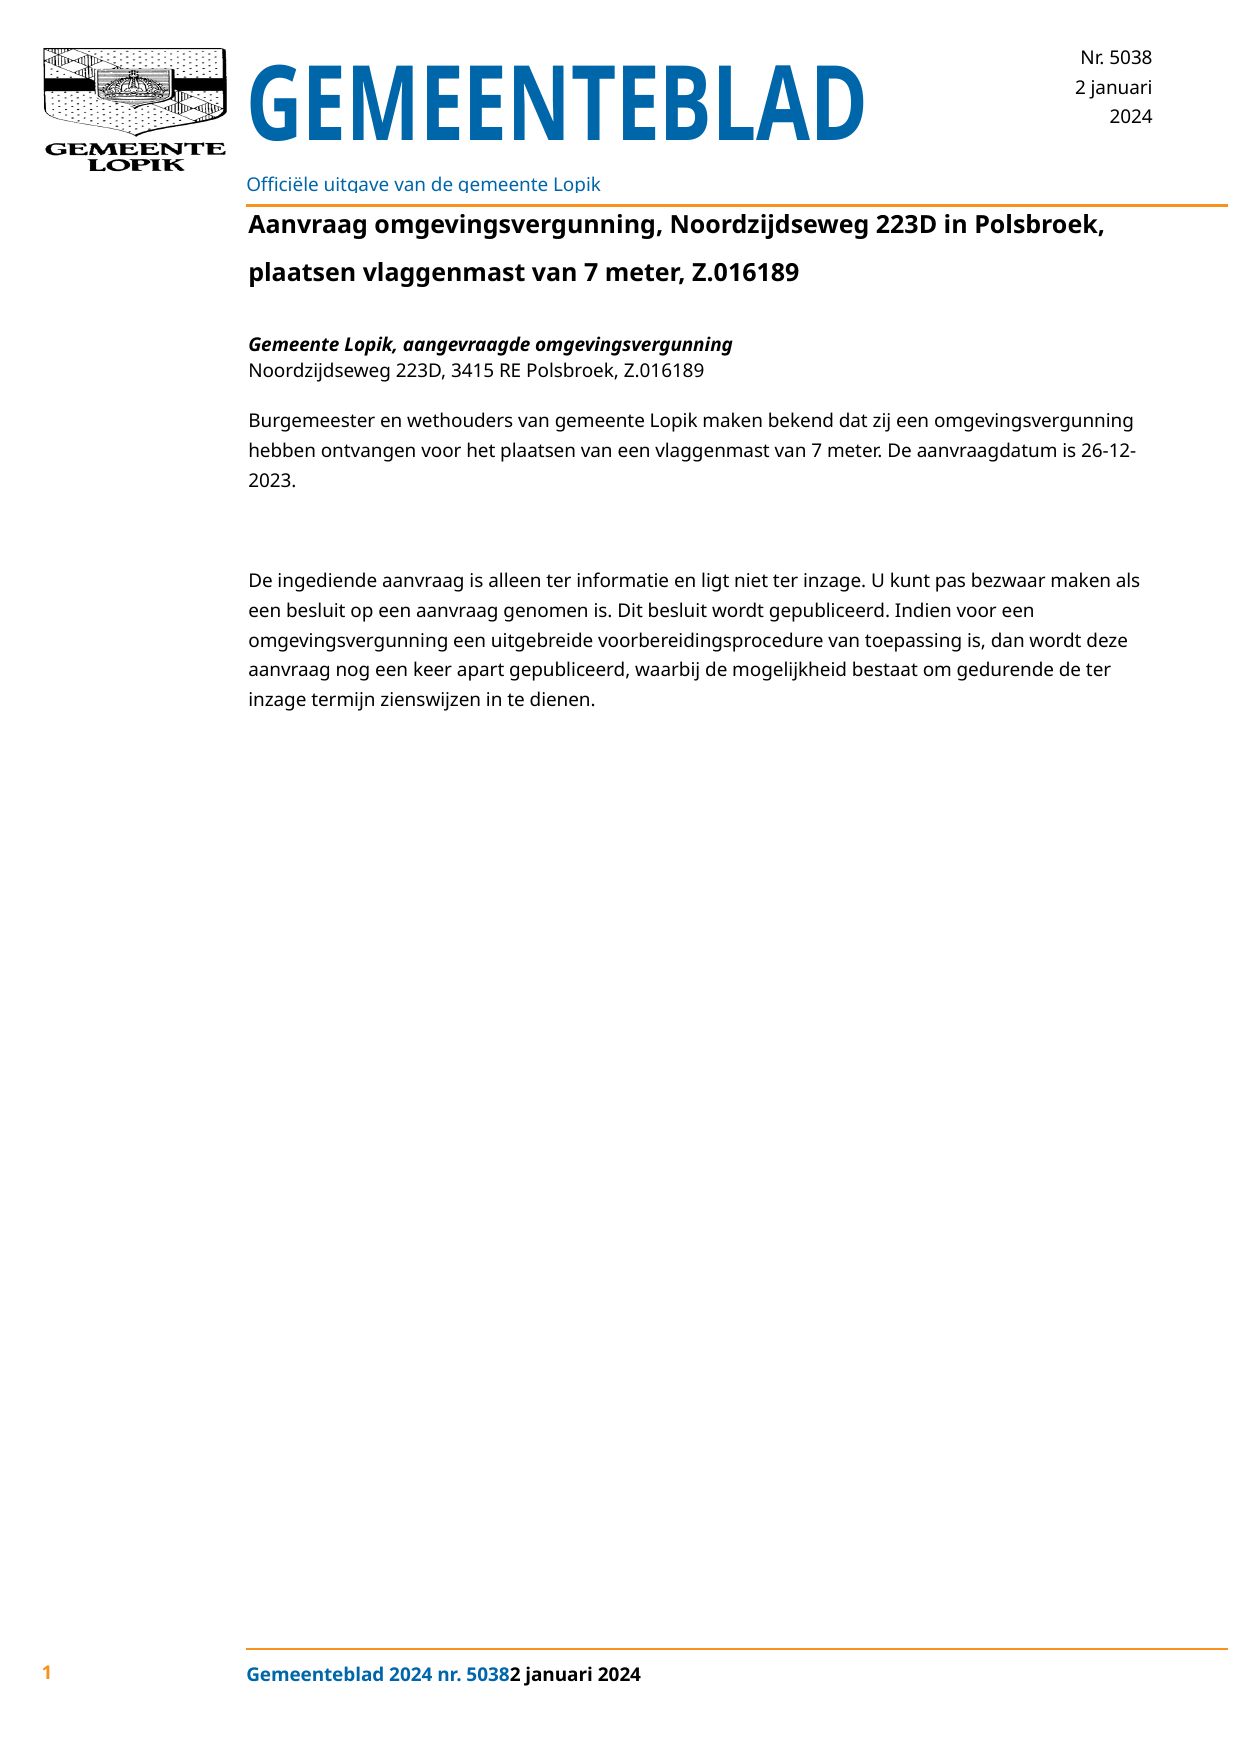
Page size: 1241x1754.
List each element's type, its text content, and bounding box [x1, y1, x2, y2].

text Gemeente Lopik, aangevraagde omgevingsvergunning [248, 331, 1152, 357]
text Burgemeester en wethouders van gemeente Lopik maken bekend dat zij een omgevingsvergunning hebben ontvangen voor het plaatsen van een vlaggenmast van 7 meter. De aanvraagdatum is 26-12-2023. [248, 408, 1152, 492]
text De ingediende aanvraag is alleen ter informatie en ligt niet ter inzage. U kunt pas bezwaar maken als een besluit op een aanvraag genomen is. Dit besluit wordt gepubliceerd. Indien voor een omgevingsvergunning een uitgebreide voorbereidingsprocedure van toepassing is, dan wordt deze aanvraag nog een keer apart gepubliceerd, waarbij de mogelijkheid bestaat om gedurende de ter inzage termijn zienswijzen in te dienen. [248, 568, 1152, 712]
text Aanvraag omgevingsvergunning, Noordzijdseweg 223D in Polsbroek, plaatsen vlaggenmast van 7 meter, Z.016189 [248, 207, 1152, 288]
picture [41, 47, 231, 172]
text Noordzijdseweg 223D, 3415 RE Polsbroek, Z.016189 [248, 357, 1152, 383]
